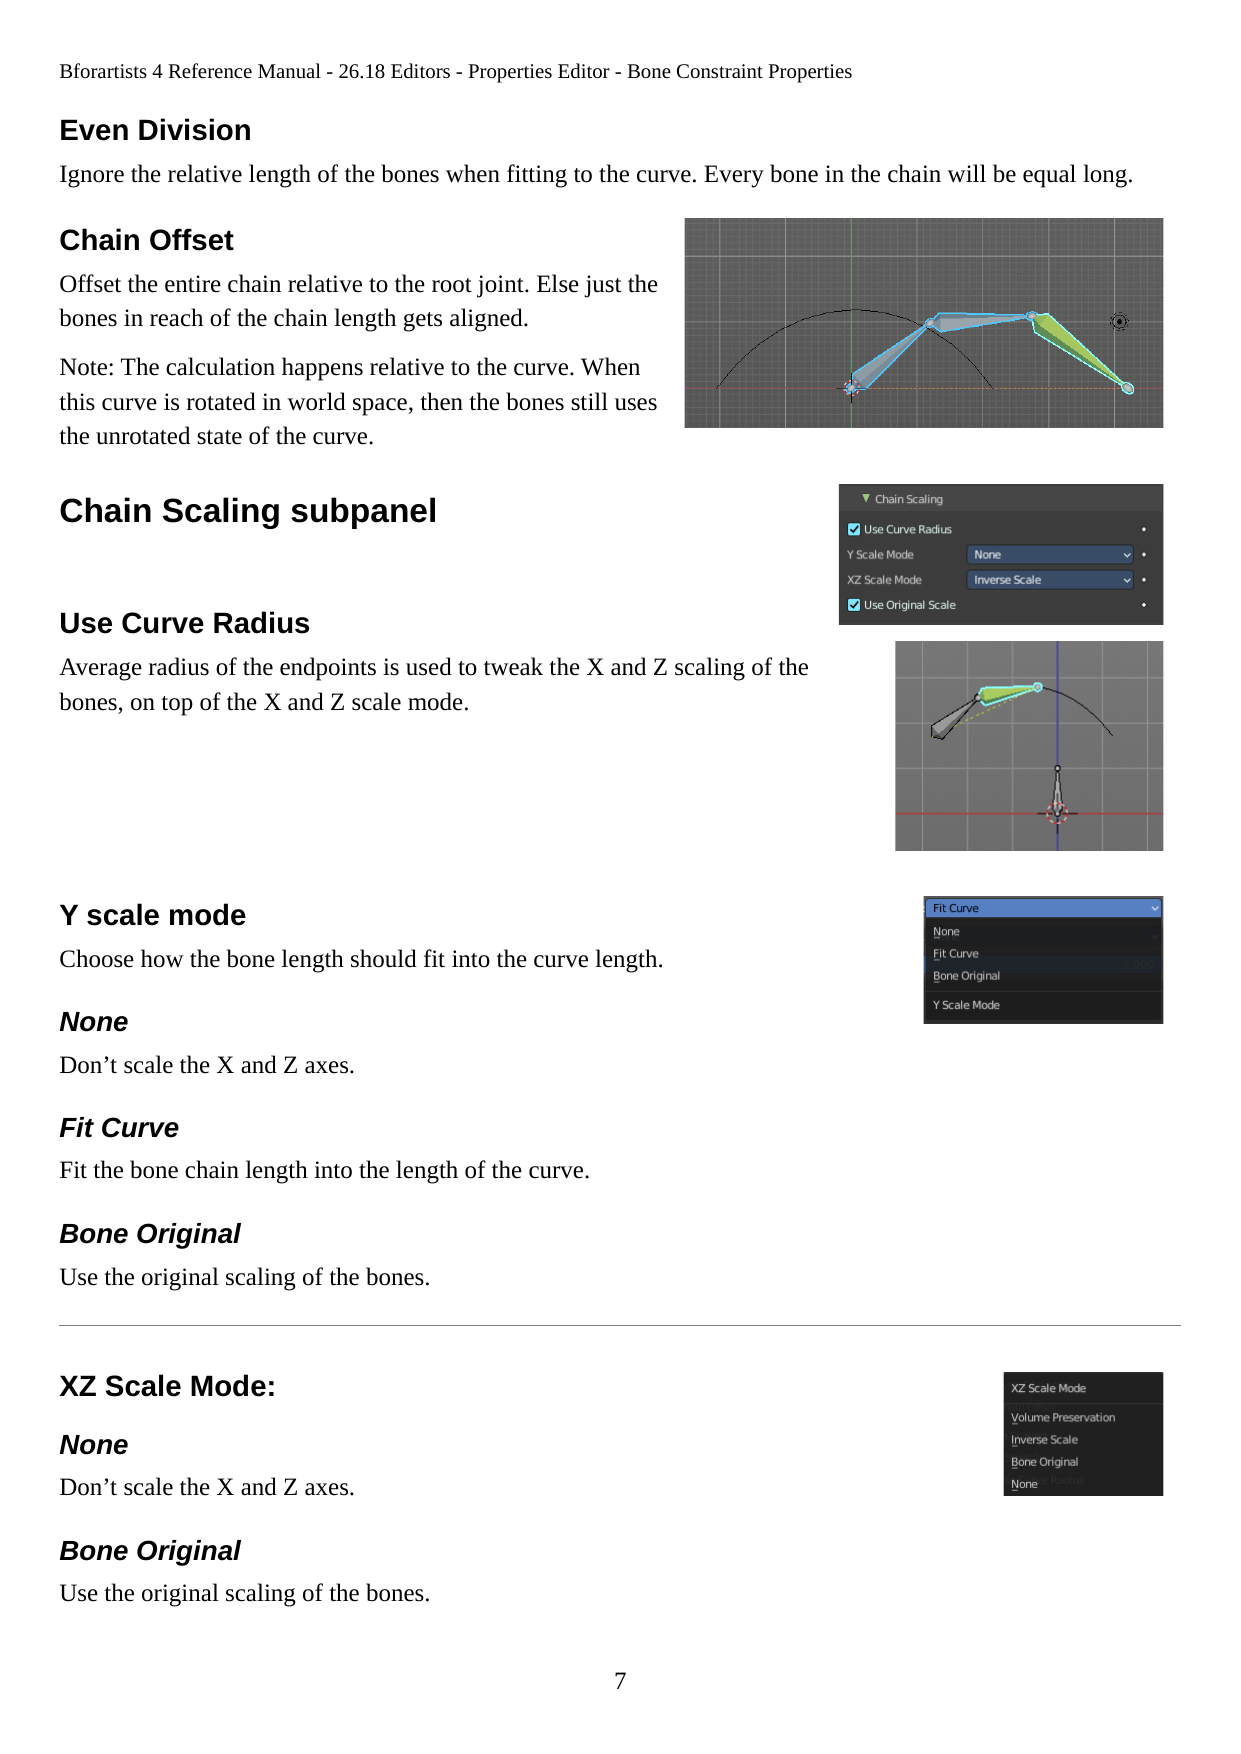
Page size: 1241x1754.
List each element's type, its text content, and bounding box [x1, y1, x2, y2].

picture [1003, 1372, 1164, 1496]
subtitle Y scale mode [59, 897, 923, 931]
text Don’t scale the X and Z axes. [59, 1472, 1181, 1501]
picture [684, 218, 1164, 428]
subtitle Fit Curve [59, 1111, 1181, 1143]
picture [838, 484, 1164, 625]
subtitle [1164, 1428, 1181, 1460]
text Use the original scaling of the bones. [59, 1262, 1181, 1290]
subtitle Use Curve Radius [59, 606, 1181, 640]
text Average radius of the endpoints is used to tweak the X and Z scaling of the bones, on top of the X and Z scale mode. [59, 652, 895, 715]
subtitle Chain Scaling subpanel [59, 491, 838, 530]
text Ignore the relative length of the bones when fitting to the curve. Every bone in the chain will be equal long. [59, 159, 1181, 188]
text Offset the entire chain relative to the root joint. Else just the bones in reach of the chain length gets aligned. [59, 269, 684, 332]
picture [895, 641, 1164, 851]
subtitle Bone Original [59, 1534, 1181, 1566]
text Don’t scale the X and Z axes. [59, 1050, 1181, 1078]
text Use the original scaling of the bones. [59, 1578, 1181, 1607]
subtitle XZ Scale Mode: [59, 1369, 1181, 1403]
subtitle Even Division [59, 113, 1181, 146]
subtitle Bone Original [59, 1217, 1181, 1249]
text Note: The calculation happens relative to the curve. When this curve is rotated in world space, then the bones still uses the unrotated state of the curve. [59, 352, 1181, 450]
subtitle None [59, 1428, 1003, 1460]
subtitle [1164, 897, 1181, 931]
text Fit the bone chain length into the length of the curve. [59, 1156, 1181, 1184]
subtitle Chain Offset [59, 222, 684, 256]
text Choose how the bone length should fit into the curve length. [59, 944, 923, 972]
subtitle [1164, 222, 1181, 256]
picture [923, 896, 1164, 1024]
subtitle None [59, 1005, 1181, 1037]
subtitle [1164, 491, 1181, 530]
